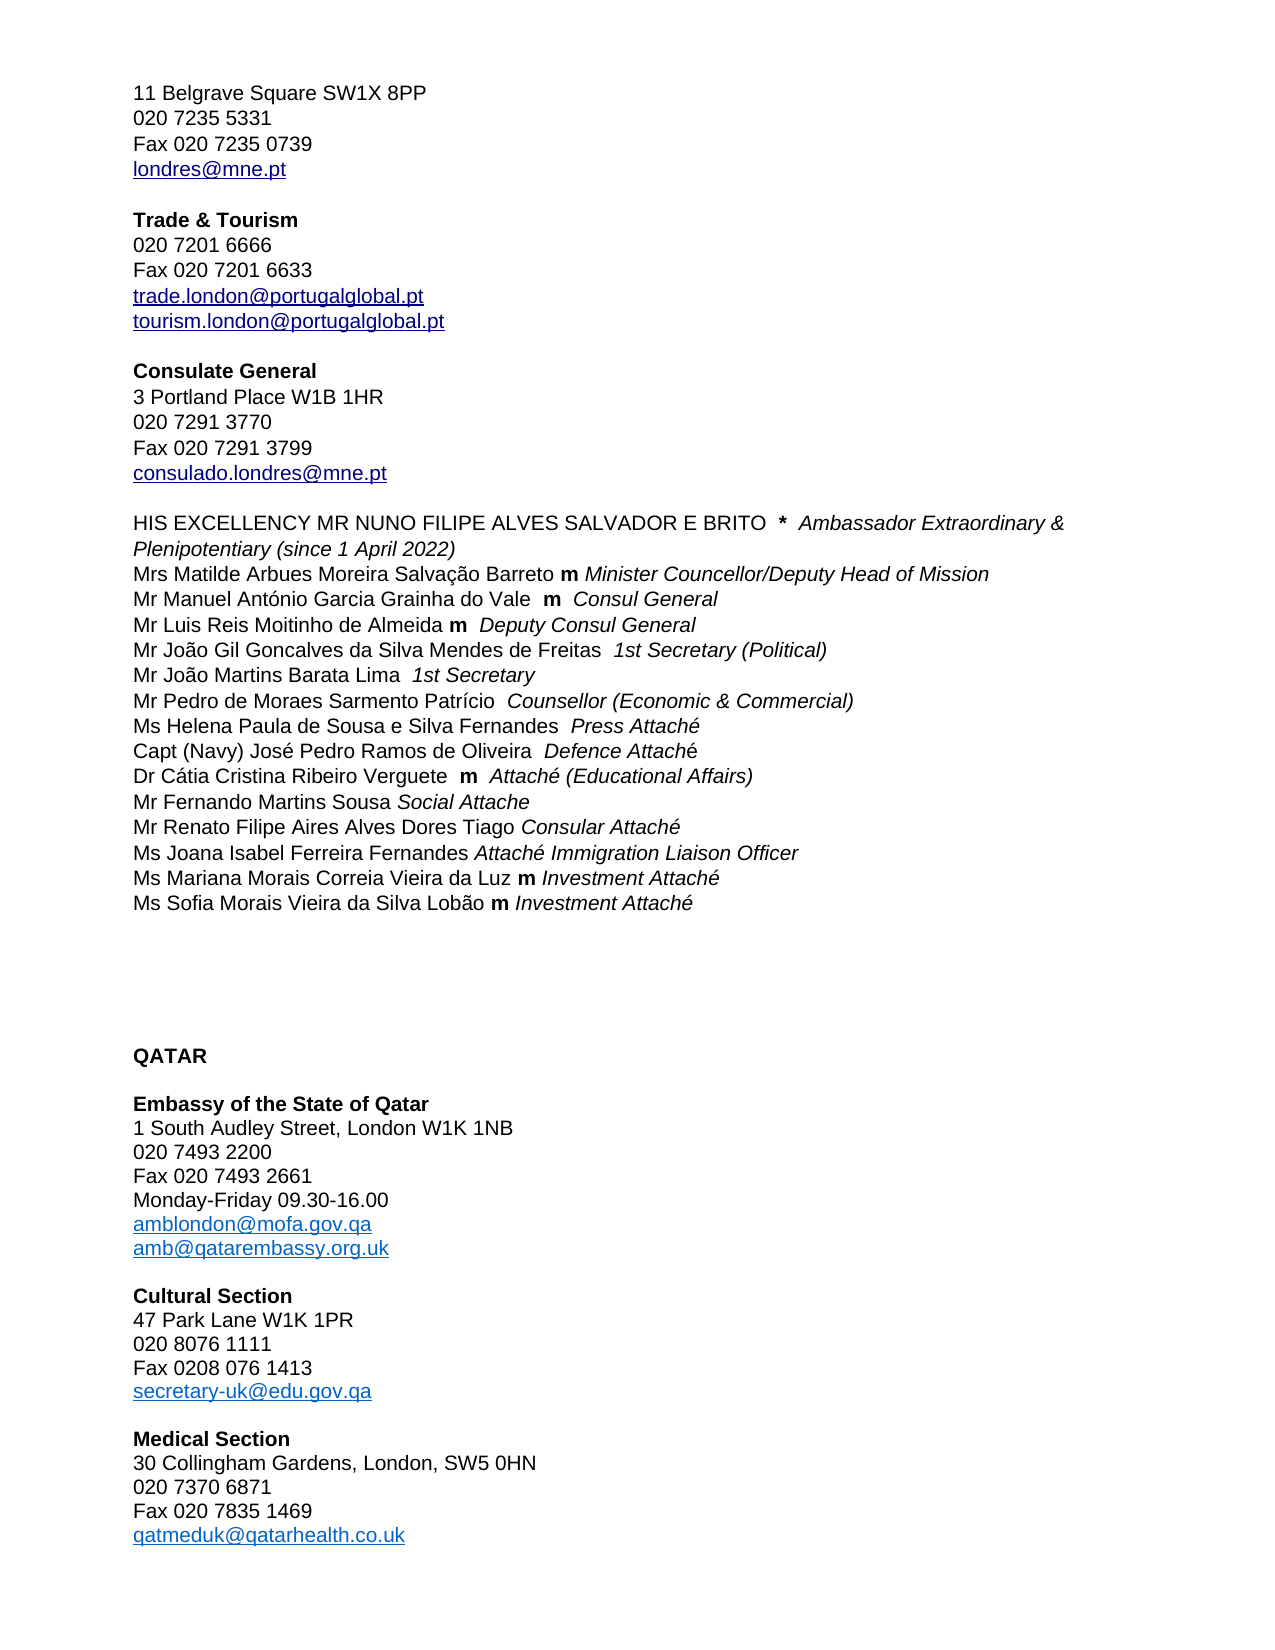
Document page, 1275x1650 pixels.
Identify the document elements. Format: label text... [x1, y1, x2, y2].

text Medical Section [133, 1427, 1181, 1451]
text Mr Manuel António Garcia Grainha do Vale m Consul General [133, 587, 1181, 611]
text 1 South Audley Street, London W1K 1NB [133, 1116, 1181, 1140]
text Capt (Navy) José Pedro Ramos de Oliveira Defence Attaché [133, 739, 1181, 763]
text Ms Helena Paula de Sousa e Silva Fernandes Press Attaché [133, 714, 1181, 738]
text Embassy of the State of Qatar [133, 1092, 1181, 1116]
text Cultural Section [133, 1283, 1181, 1307]
text 020 7291 3770 [133, 410, 1181, 434]
text consulado.londres@mne.pt [133, 461, 1181, 484]
text Consulate General [133, 359, 1181, 383]
text trade.london@portugalglobal.pt [133, 283, 1181, 307]
text Fax 020 7201 6633 [133, 258, 1181, 282]
text Mr Pedro de Moraes Sarmento Patrício Counsellor (Economic & Commercial) [133, 688, 1181, 712]
subtitle QATAR [133, 1044, 1181, 1068]
text 020 7235 5331 [133, 106, 1181, 130]
text Fax 020 7291 3799 [133, 435, 1181, 459]
text 3 Portland Place W1B 1HR [133, 385, 1181, 409]
text 47 Park Lane W1K 1PR [133, 1307, 1181, 1331]
text 020 7493 2200 [133, 1140, 1181, 1164]
text 020 8076 1111 [133, 1331, 1181, 1355]
text HIS EXCELLENCY MR NUNO FILIPE ALVES SALVADOR E BRITO * Ambassador Extraordinary & Plenipotentiary (since 1 April 2022) [133, 511, 1181, 561]
text Ms Joana Isabel Ferreira Fernandes Attaché Immigration Liaison Officer [133, 840, 1181, 864]
text Monday-Friday 09.30-16.00 [133, 1188, 1181, 1212]
text Ms Mariana Morais Correia Vieira da Luz m Investment Attaché [133, 866, 1181, 889]
text Mr Luis Reis Moitinho de Almeida m Deputy Consul General [133, 612, 1181, 636]
text Fax 020 7835 1469 [133, 1499, 1181, 1523]
text 020 7201 6666 [133, 233, 1181, 257]
text 020 7370 6871 [133, 1475, 1181, 1499]
text londres@mne.pt [133, 157, 1181, 181]
text qatmeduk@qatarhealth.co.uk [133, 1523, 1181, 1547]
text amb@qatarembassy.org.uk [133, 1236, 1181, 1259]
text secretary-uk@edu.gov.qa [133, 1379, 1181, 1403]
text tourism.london@portugalglobal.pt [133, 309, 1181, 333]
text Ms Sofia Morais Vieira da Silva Lobão m Investment Attaché [133, 891, 1181, 915]
text Mr João Martins Barata Lima 1st Secretary [133, 663, 1181, 687]
text Trade & Tourism [133, 207, 1181, 231]
text Mr Renato Filipe Aires Alves Dores Tiago Consular Attaché [133, 815, 1181, 839]
text amblondon@mofa.gov.qa [133, 1212, 1181, 1236]
text Mrs Matilde Arbues Moreira Salvação Barreto m Minister Councellor/Deputy Head of Mission [133, 562, 1181, 586]
text Dr Cátia Cristina Ribeiro Verguete m Attaché (Educational Affairs) [133, 764, 1181, 788]
text Fax 020 7235 0739 [133, 132, 1181, 156]
text Fax 020 7493 2661 [133, 1164, 1181, 1188]
text 11 Belgrave Square SW1X 8PP [133, 81, 1181, 105]
text Mr João Gil Goncalves da Silva Mendes de Freitas 1st Secretary (Political) [133, 638, 1181, 662]
text 30 Collingham Gardens, London, SW5 0HN [133, 1451, 1181, 1475]
text Fax 0208 076 1413 [133, 1355, 1181, 1379]
text Mr Fernando Martins Sousa Social Attache [133, 790, 1181, 814]
